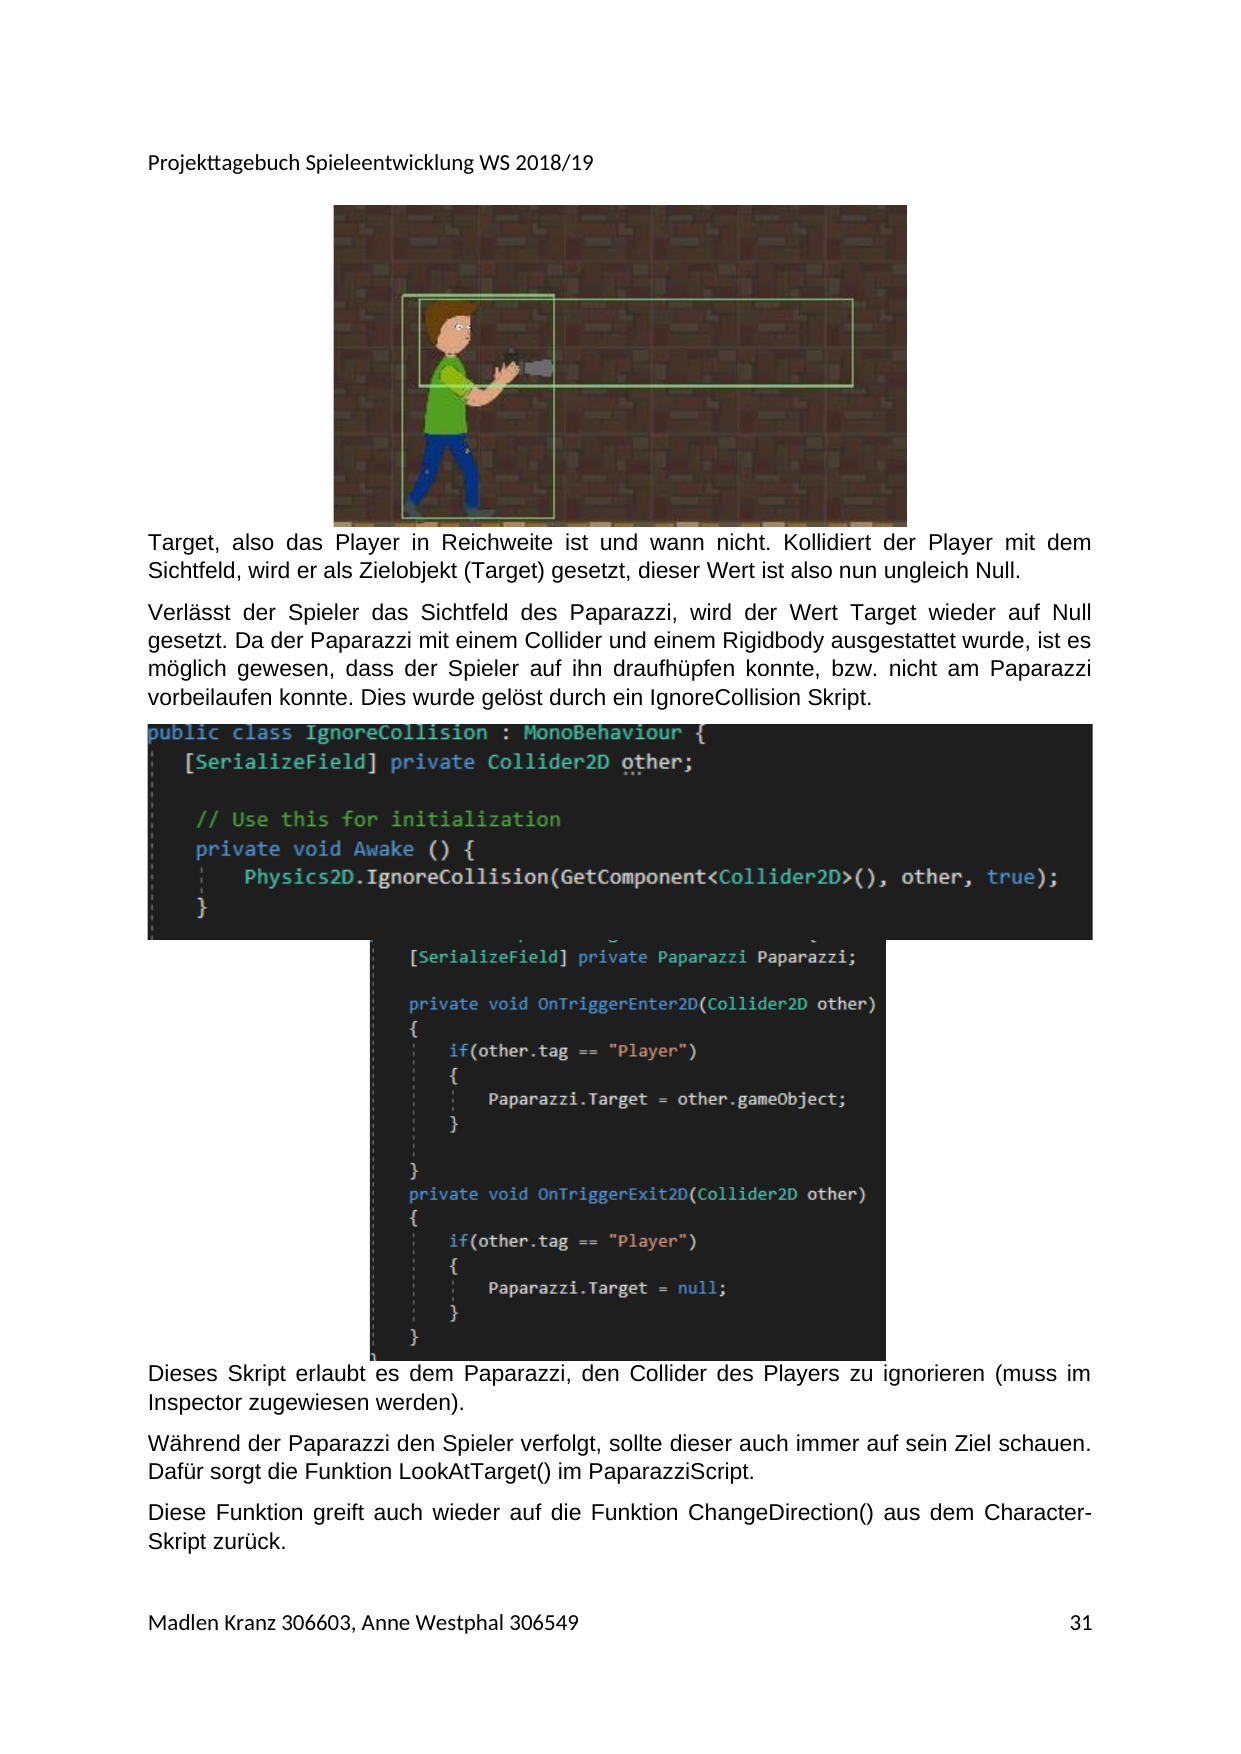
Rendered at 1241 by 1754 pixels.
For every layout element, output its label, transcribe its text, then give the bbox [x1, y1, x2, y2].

text Verlässt der Spieler das Sichtfeld des Paparazzi, wird der Wert Target wieder auf Null gesetzt. Da der Paparazzi mit einem Collider und einem Rigidbody ausgestattet wurde, ist es möglich gewesen, dass der Spieler auf ihn draufhüpfen konnte, bzw. nicht am Paparazzi vorbeilaufen konnte. Dies wurde gelöst durch ein IgnoreCollision Skript. [148, 598, 1093, 710]
text Während der Paparazzi den Spieler verfolgt, sollte dieser auch immer auf sein Ziel schauen. Dafür sorgt die Funktion LookAtTarget() im PaparazziScript. [148, 1430, 1093, 1484]
picture [147, 724, 1093, 1361]
picture [333, 205, 907, 527]
text Dieses Skript erlaubt es dem Paparazzi, den Collider des Players zu ignorieren (muss im Inspector zugewiesen werden). [148, 1361, 1093, 1415]
text Target, also das Player in Reichweite ist und wann nicht. Kollidiert der Player mit dem Sichtfeld, wird er als Zielobjekt (Target) gesetzt, dieser Wert ist also nun ungleich Null. [148, 205, 1093, 584]
text Diese Funktion greift auch wieder auf die Funktion ChangeDirection() aus dem Character-Skript zurück. [148, 1499, 1093, 1554]
